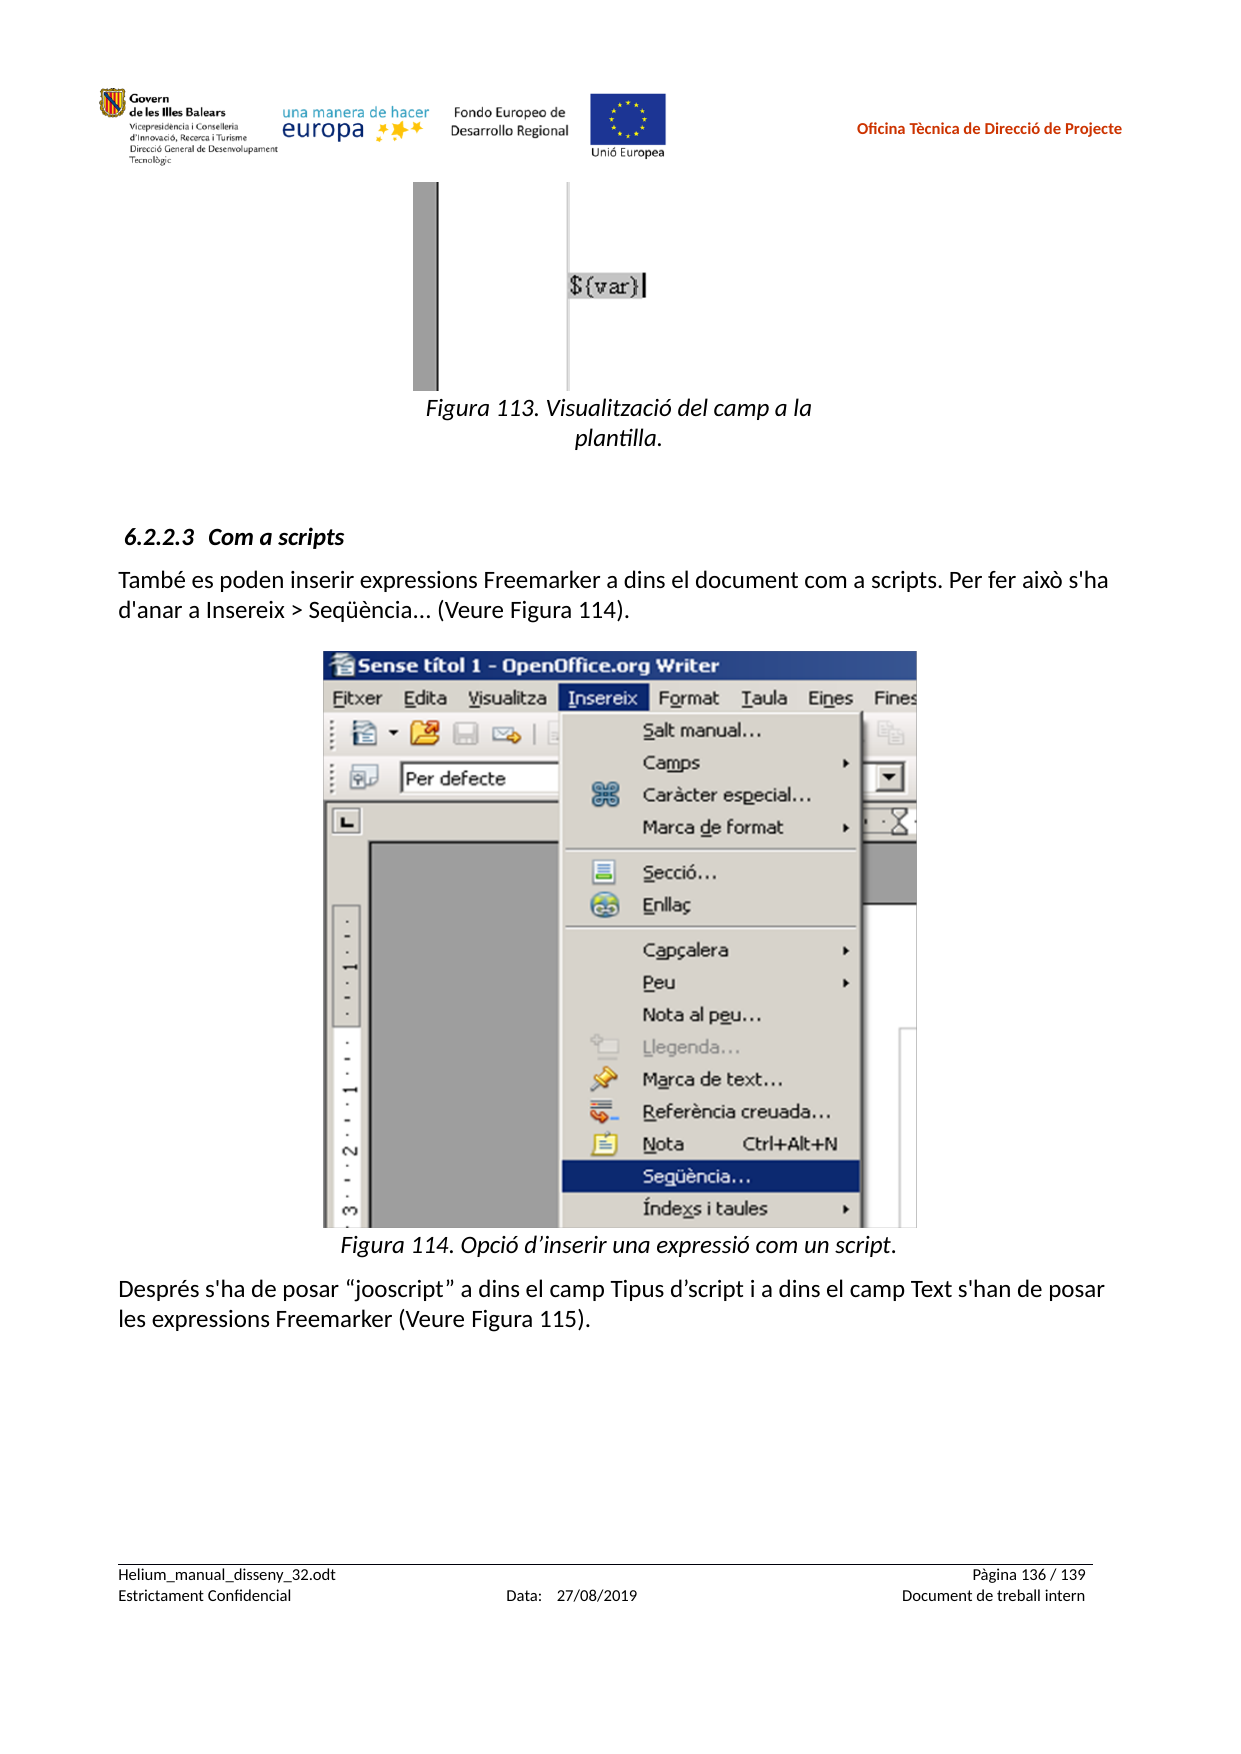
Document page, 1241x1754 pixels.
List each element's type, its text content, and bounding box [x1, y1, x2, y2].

text Figura 114. Opció d’inserir una expressió com un script. [281, 1228, 959, 1260]
picture [99, 87, 668, 166]
picture [321, 649, 919, 1230]
picture [411, 180, 829, 392]
text Figura 113. Visualització del camp a la plantilla. [380, 390, 860, 453]
text També es poden inserir expressions Freemarker a dins el document com a scripts. Per fer això s'ha d'anar a Insereix > Seqüència... (Veure Figura 114). [118, 564, 1122, 625]
text Després s'ha de posar “jooscript” a dins el camp Tipus d’script i a dins el camp Text s'han de posar les expressions Freemarker (Veure Figura 115). [118, 1228, 1122, 1334]
subtitle Com a scripts [118, 521, 1122, 551]
